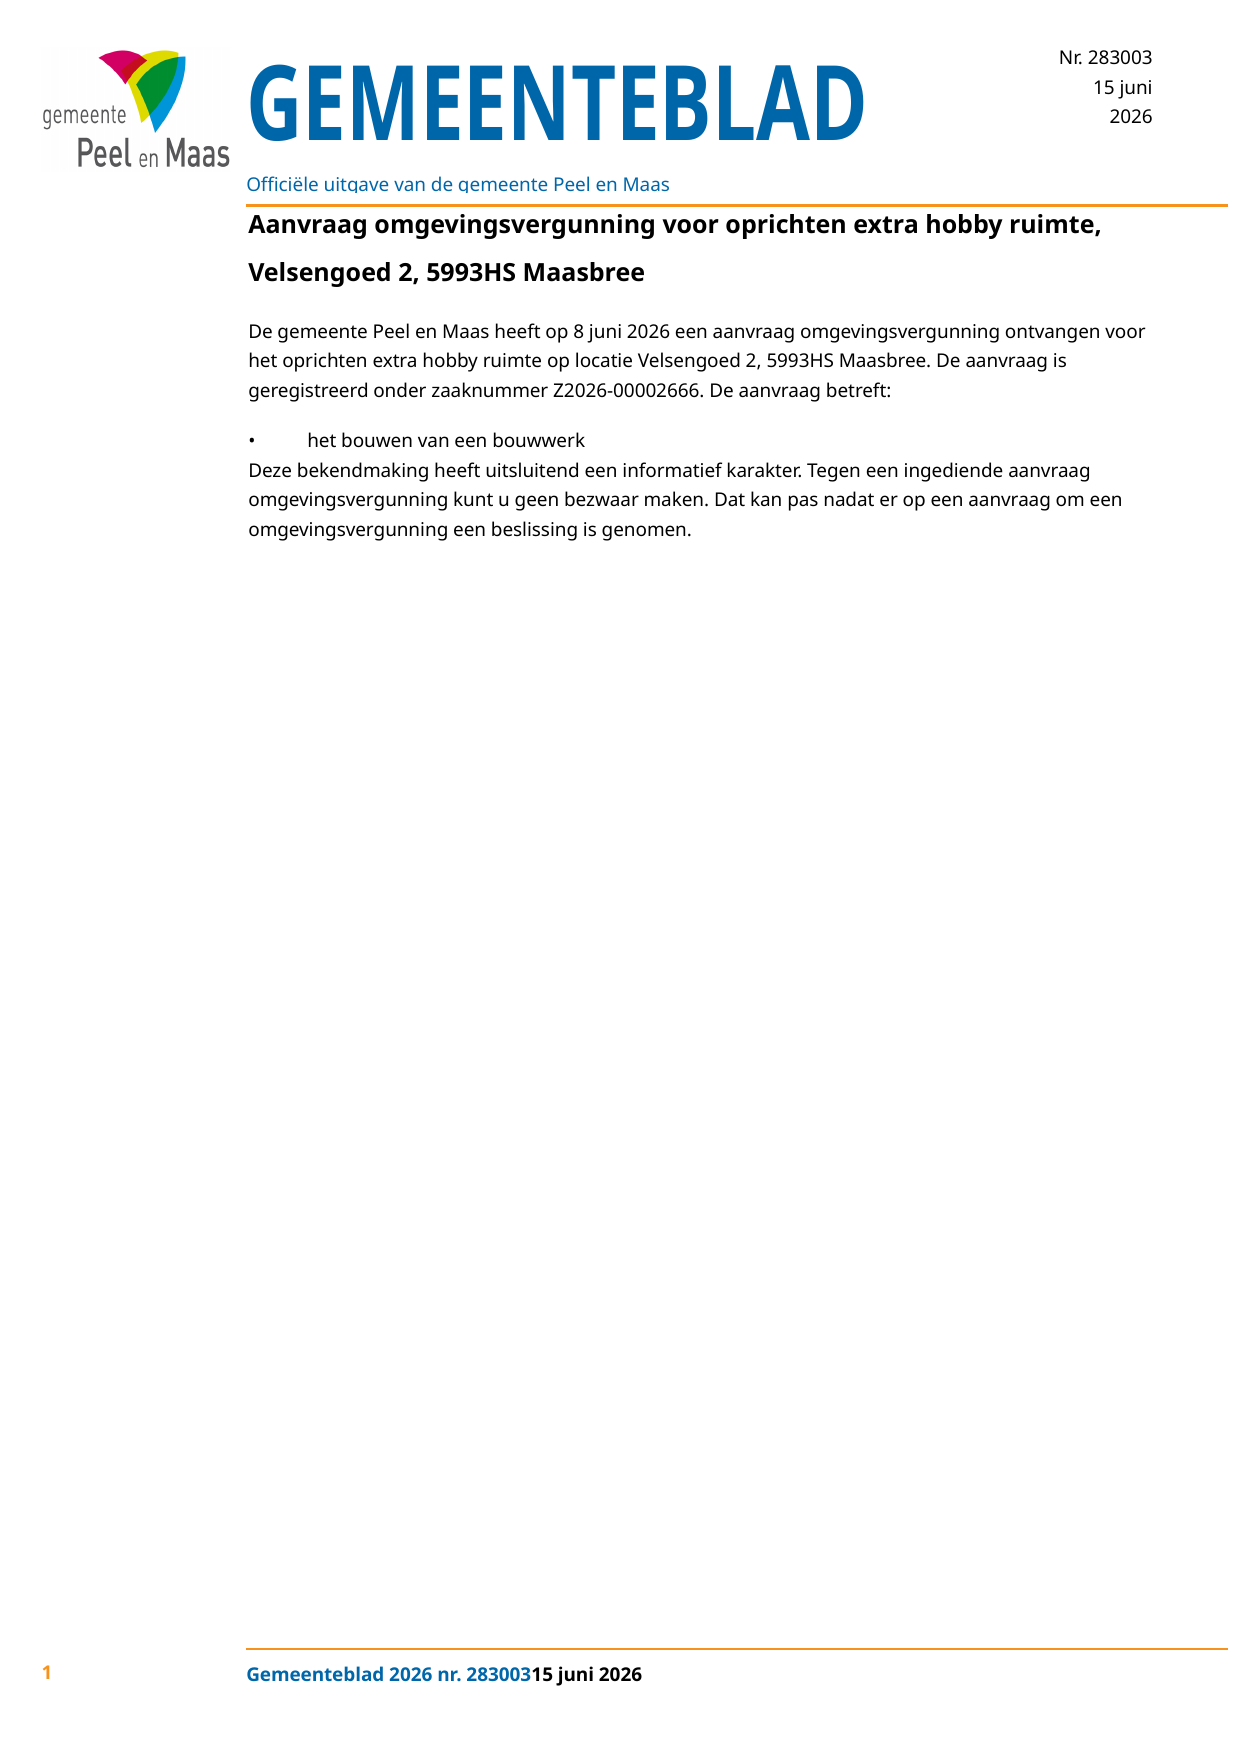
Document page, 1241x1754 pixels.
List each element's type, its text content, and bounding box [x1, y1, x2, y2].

text De gemeente Peel en Maas heeft op 8 juni 2026 een aanvraag omgevingsvergunning ontvangen voor het oprichten extra hobby ruimte op locatie Velsengoed 2, 5993HS Maasbree. De aanvraag is geregistreerd onder zaaknummer Z2026-00002666. De aanvraag betreft: [248, 318, 1152, 403]
text Deze bekendmaking heeft uitsluitend een informatief karakter. Tegen een ingediende aanvraag omgevingsvergunning kunt u geen bezwaar maken. Dat kan pas nadat er op een aanvraag om een omgevingsvergunning een beslissing is genomen. [248, 457, 1152, 542]
list het bouwen van een bouwwerk [248, 427, 1152, 453]
text Aanvraag omgevingsvergunning voor oprichten extra hobby ruimte, Velsengoed 2, 5993HS Maasbree [248, 207, 1152, 288]
picture [41, 47, 231, 172]
